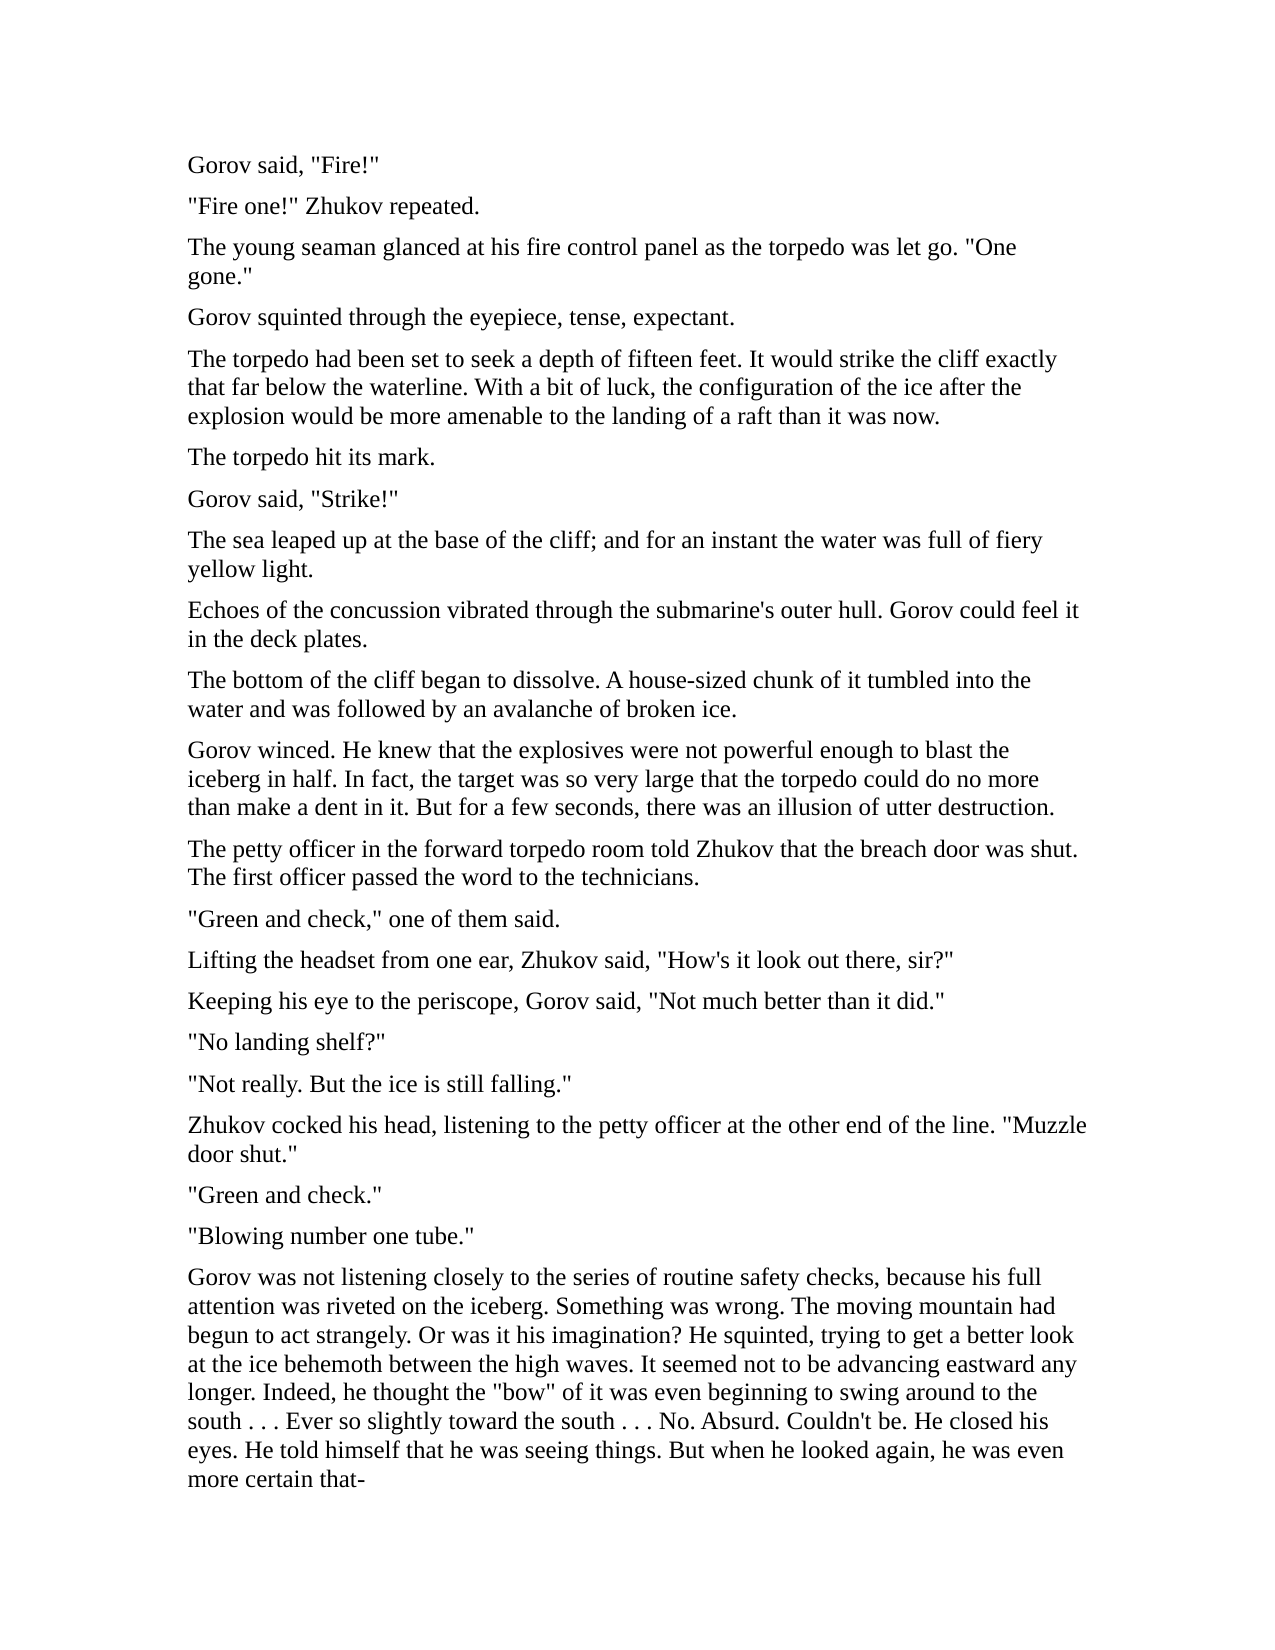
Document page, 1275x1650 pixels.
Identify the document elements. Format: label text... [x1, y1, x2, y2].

text Lifting the headset from one ear, Zhukov said, "How's it look out there, sir?" [187, 945, 1087, 974]
text The sea leaped up at the base of the cliff; and for an instant the water was full of fiery yellow light. [187, 525, 1087, 582]
text "Green and check," one of them said. [187, 904, 1087, 932]
text The petty officer in the forward torpedo room told Zhukov that the breach door was shut. The first officer passed the word to the technicians. [187, 834, 1087, 891]
text "Fire one!" Zhukov repeated. [187, 191, 1087, 220]
text Gorov said, "Fire!" [187, 150, 1087, 179]
text "No landing shelf?" [187, 1027, 1087, 1056]
text The torpedo hit its mark. [187, 442, 1087, 471]
text "Not really. But the ice is still falling." [187, 1069, 1087, 1097]
text The torpedo had been set to seek a depth of fifteen feet. It would strike the cliff exactly that far below the waterline. With a bit of luck, the configuration of the ice after the explosion would be more amenable to the landing of a raft than it was now. [187, 344, 1087, 430]
text The bottom of the cliff began to dissolve. A house-sized chunk of it tumbled into the water and was followed by an avalanche of broken ice. [187, 665, 1087, 722]
text The young seaman glanced at his fire control panel as the torpedo was let go. "One gone." [187, 232, 1087, 290]
text Gorov was not listening closely to the series of routine safety checks, because his full attention was riveted on the iceberg. Something was wrong. The moving mountain had begun to act strangely. Or was it his imagination? He squinted, trying to get a better look at the ice behemoth between the high waves. It seemed not to be advancing eastward any longer. Indeed, he thought the "bow" of it was even beginning to swing around to the south . . . Ever so slightly toward the south . . . No. Absurd. Couldn't be. He closed his eyes. He told himself that he was seeing things. But when he looked again, he was even more certain that- [187, 1262, 1087, 1492]
text Gorov winced. He knew that the explosives were not powerful enough to blast the iceberg in half. In fact, the target was so very large that the torpedo could do no more than make a dent in it. But for a few seconds, there was an illusion of utter destruction. [187, 735, 1087, 821]
text Gorov said, "Strike!" [187, 484, 1087, 512]
text Gorov squinted through the eyepiece, tense, expectant. [187, 302, 1087, 331]
text "Blowing number one tube." [187, 1221, 1087, 1250]
text "Green and check." [187, 1180, 1087, 1209]
text Zhukov cocked his head, listening to the petty officer at the other end of the line. "Muzzle door shut." [187, 1110, 1087, 1167]
text Keeping his eye to the periscope, Gorov said, "Not much better than it did." [187, 986, 1087, 1015]
text Echoes of the concussion vibrated through the submarine's outer hull. Gorov could feel it in the deck plates. [187, 595, 1087, 652]
